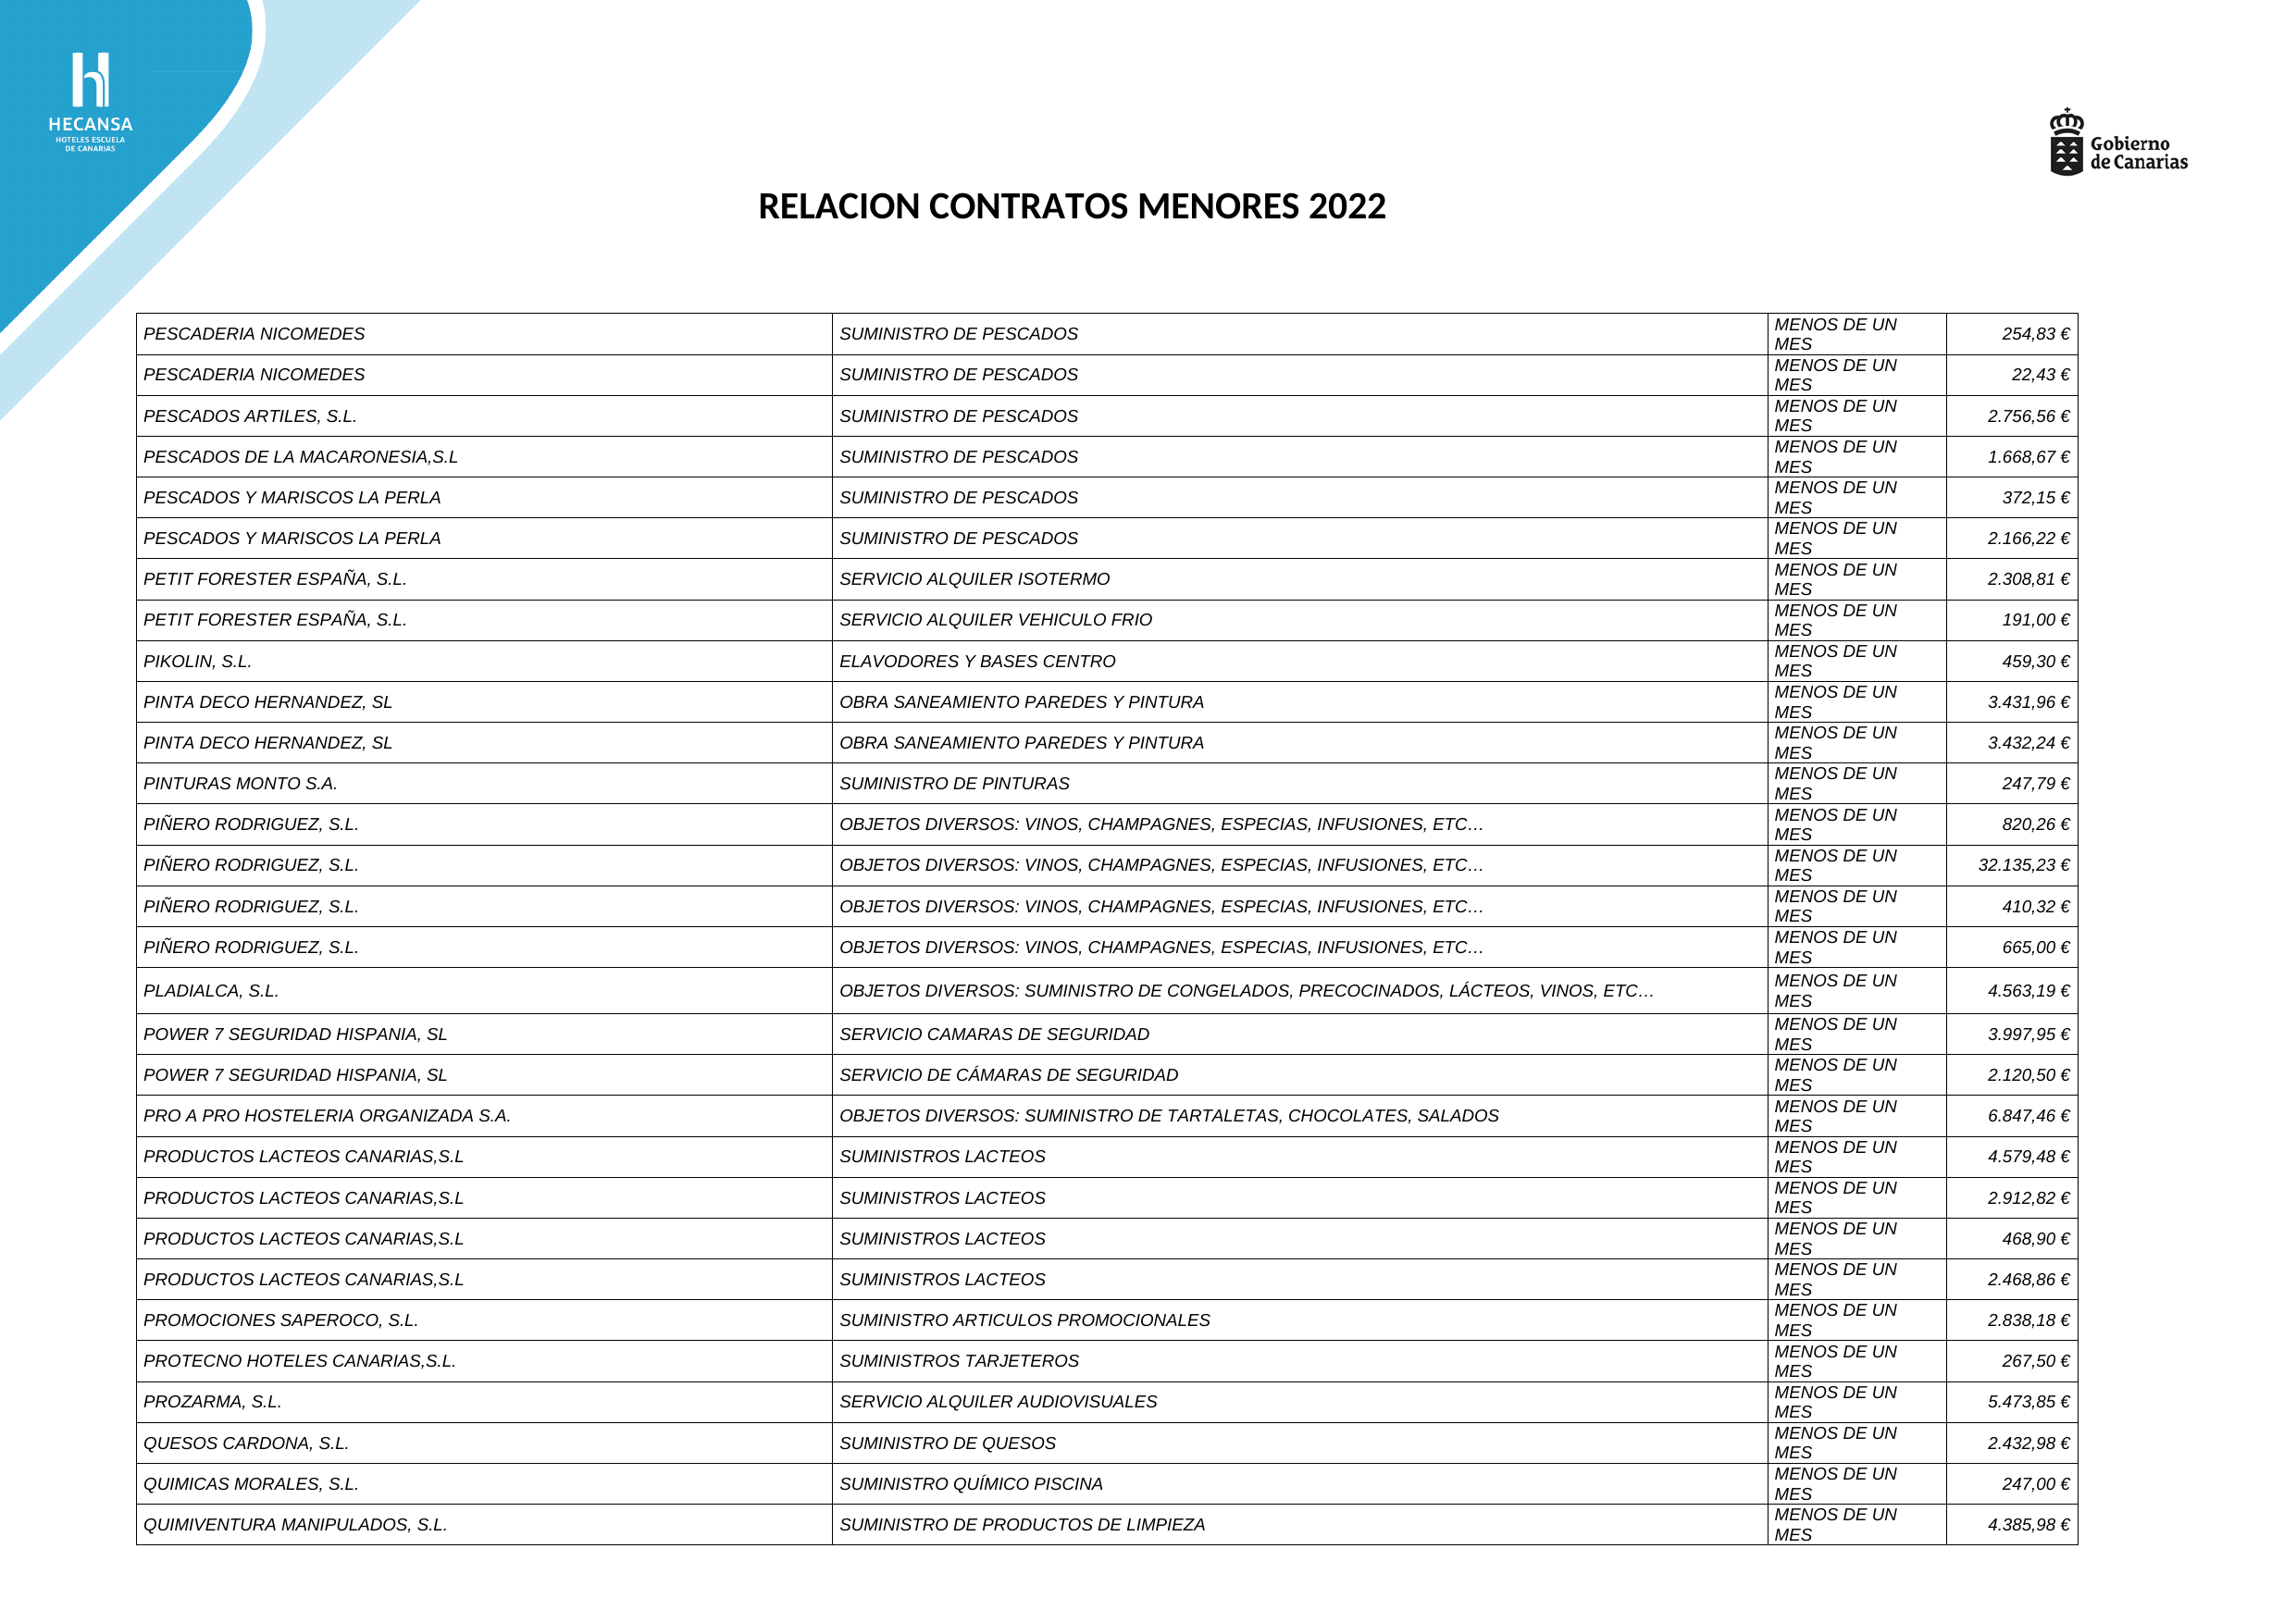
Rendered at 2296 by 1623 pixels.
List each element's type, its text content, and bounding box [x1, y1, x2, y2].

table_cell PRODUCTOS LACTEOS CANARIAS,S.L [137, 1137, 832, 1177]
table_cell SUMINISTRO DE QUESOS [833, 1423, 1768, 1463]
table_cell 3.431,96 € [1947, 682, 2078, 722]
table_cell OBJETOS DIVERSOS: VINOS, CHAMPAGNES, ESPECIAS, INFUSIONES, ETC… [833, 927, 1768, 967]
table_cell OBJETOS DIVERSOS: SUMINISTRO DE CONGELADOS, PRECOCINADOS, LÁCTEOS, VINOS, ETC… [833, 968, 1768, 1013]
table_cell SERVICIO CAMARAS DE SEGURIDAD [833, 1014, 1768, 1054]
table_cell 2.912,82 € [1947, 1178, 2078, 1218]
table_cell MENOS DE UN MES [1769, 314, 1946, 353]
table_cell 410,32 € [1947, 886, 2078, 926]
table_cell 247,79 € [1947, 763, 2078, 803]
table_cell OBJETOS DIVERSOS: SUMINISTRO DE TARTALETAS, CHOCOLATES, SALADOS [833, 1096, 1768, 1135]
table_cell SUMINISTRO DE PESCADOS [833, 477, 1768, 517]
table_cell 4.579,48 € [1947, 1137, 2078, 1177]
table_cell 2.308,81 € [1947, 559, 2078, 599]
table_cell PIÑERO RODRIGUEZ, S.L. [137, 927, 832, 967]
table_cell 2.838,18 € [1947, 1300, 2078, 1340]
table_cell OBJETOS DIVERSOS: VINOS, CHAMPAGNES, ESPECIAS, INFUSIONES, ETC… [833, 846, 1768, 886]
table_cell MENOS DE UN MES [1769, 846, 1946, 886]
table_cell QUESOS CARDONA, S.L. [137, 1423, 832, 1463]
table_cell 267,50 € [1947, 1341, 2078, 1381]
table_cell PRO A PRO HOSTELERIA ORGANIZADA S.A. [137, 1096, 832, 1135]
table_cell PETIT FORESTER ESPAÑA, S.L. [137, 601, 832, 640]
table_cell 2.432,98 € [1947, 1423, 2078, 1463]
table_cell MENOS DE UN MES [1769, 804, 1946, 844]
table_cell OBJETOS DIVERSOS: VINOS, CHAMPAGNES, ESPECIAS, INFUSIONES, ETC… [833, 886, 1768, 926]
table_cell PESCADOS ARTILES, S.L. [137, 396, 832, 436]
table_cell MENOS DE UN MES [1769, 1178, 1946, 1218]
table_cell 2.468,86 € [1947, 1259, 2078, 1299]
table_cell OBRA SANEAMIENTO PAREDES Y PINTURA [833, 723, 1768, 762]
table_cell SUMINISTRO QUÍMICO PISCINA [833, 1464, 1768, 1504]
table_cell SUMINISTROS LACTEOS [833, 1178, 1768, 1218]
table_cell 3.997,95 € [1947, 1014, 2078, 1054]
table_cell 2.756,56 € [1947, 396, 2078, 436]
table_cell PRODUCTOS LACTEOS CANARIAS,S.L [137, 1178, 832, 1218]
table_cell 1.668,67 € [1947, 437, 2078, 477]
table_cell SUMINISTROS LACTEOS [833, 1219, 1768, 1258]
table_cell MENOS DE UN MES [1769, 1096, 1946, 1135]
table_cell 32.135,23 € [1947, 846, 2078, 886]
table_cell PROTECNO HOTELES CANARIAS,S.L. [137, 1341, 832, 1381]
table_cell PESCADERIA NICOMEDES [137, 314, 832, 353]
table_cell 3.432,24 € [1947, 723, 2078, 762]
table_cell 2.120,50 € [1947, 1055, 2078, 1095]
table_cell MENOS DE UN MES [1769, 1382, 1946, 1422]
table_cell OBRA SANEAMIENTO PAREDES Y PINTURA [833, 682, 1768, 722]
table_cell ELAVODORES Y BASES CENTRO [833, 641, 1768, 681]
table_cell SUMINISTRO DE PESCADOS [833, 396, 1768, 436]
table_cell MENOS DE UN MES [1769, 1259, 1946, 1299]
table_cell MENOS DE UN MES [1769, 601, 1946, 640]
table_cell SUMINISTRO DE PRODUCTOS DE LIMPIEZA [833, 1505, 1768, 1544]
table_cell 820,26 € [1947, 804, 2078, 844]
table_cell PESCADOS DE LA MACARONESIA,S.L [137, 437, 832, 477]
table_cell 191,00 € [1947, 601, 2078, 640]
table_cell OBJETOS DIVERSOS: VINOS, CHAMPAGNES, ESPECIAS, INFUSIONES, ETC… [833, 804, 1768, 844]
table_cell PINTA DECO HERNANDEZ, SL [137, 723, 832, 762]
table_cell MENOS DE UN MES [1769, 1219, 1946, 1258]
table_cell MENOS DE UN MES [1769, 1505, 1946, 1544]
table_cell SUMINISTRO ARTICULOS PROMOCIONALES [833, 1300, 1768, 1340]
table_cell SERVICIO ALQUILER VEHICULO FRIO [833, 601, 1768, 640]
table_cell MENOS DE UN MES [1769, 559, 1946, 599]
table_cell 372,15 € [1947, 477, 2078, 517]
table_cell POWER 7 SEGURIDAD HISPANIA, SL [137, 1014, 832, 1054]
table_cell QUIMICAS MORALES, S.L. [137, 1464, 832, 1504]
table_cell 254,83 € [1947, 314, 2078, 353]
table_cell PESCADOS Y MARISCOS LA PERLA [137, 477, 832, 517]
table_cell MENOS DE UN MES [1769, 1014, 1946, 1054]
table_cell PESCADERIA NICOMEDES [137, 355, 832, 395]
table_cell PIKOLIN, S.L. [137, 641, 832, 681]
table_cell PINTA DECO HERNANDEZ, SL [137, 682, 832, 722]
table_cell SUMINISTRO DE PESCADOS [833, 437, 1768, 477]
table_cell SUMINISTROS LACTEOS [833, 1259, 1768, 1299]
table_cell PRODUCTOS LACTEOS CANARIAS,S.L [137, 1219, 832, 1258]
table_cell 4.563,19 € [1947, 968, 2078, 1013]
table_cell 2.166,22 € [1947, 518, 2078, 558]
table_cell QUIMIVENTURA MANIPULADOS, S.L. [137, 1505, 832, 1544]
table_cell 4.385,98 € [1947, 1505, 2078, 1544]
table_cell SERVICIO DE CÁMARAS DE SEGURIDAD [833, 1055, 1768, 1095]
table_cell MENOS DE UN MES [1769, 968, 1946, 1013]
table_cell MENOS DE UN MES [1769, 886, 1946, 926]
table_cell SUMINISTRO DE PESCADOS [833, 314, 1768, 353]
table_cell 247,00 € [1947, 1464, 2078, 1504]
table_cell SUMINISTROS LACTEOS [833, 1137, 1768, 1177]
table_cell SUMINISTRO DE PESCADOS [833, 518, 1768, 558]
table_cell MENOS DE UN MES [1769, 723, 1946, 762]
table_cell MENOS DE UN MES [1769, 477, 1946, 517]
table_cell PINTURAS MONTO S.A. [137, 763, 832, 803]
table_cell SERVICIO ALQUILER ISOTERMO [833, 559, 1768, 599]
table_cell MENOS DE UN MES [1769, 1300, 1946, 1340]
table_cell MENOS DE UN MES [1769, 437, 1946, 477]
table_cell SUMINISTROS TARJETEROS [833, 1341, 1768, 1381]
table_cell SUMINISTRO DE PESCADOS [833, 355, 1768, 395]
table_cell 6.847,46 € [1947, 1096, 2078, 1135]
table_cell MENOS DE UN MES [1769, 763, 1946, 803]
table_cell 459,30 € [1947, 641, 2078, 681]
table_cell PLADIALCA, S.L. [137, 968, 832, 1013]
table_cell PROZARMA, S.L. [137, 1382, 832, 1422]
table_cell 22,43 € [1947, 355, 2078, 395]
table_cell MENOS DE UN MES [1769, 1464, 1946, 1504]
table_cell 5.473,85 € [1947, 1382, 2078, 1422]
table_cell MENOS DE UN MES [1769, 682, 1946, 722]
table_cell MENOS DE UN MES [1769, 518, 1946, 558]
table_cell PIÑERO RODRIGUEZ, S.L. [137, 886, 832, 926]
table_cell 468,90 € [1947, 1219, 2078, 1258]
table_cell SERVICIO ALQUILER AUDIOVISUALES [833, 1382, 1768, 1422]
table_cell 665,00 € [1947, 927, 2078, 967]
table_cell POWER 7 SEGURIDAD HISPANIA, SL [137, 1055, 832, 1095]
table_cell MENOS DE UN MES [1769, 641, 1946, 681]
table_cell MENOS DE UN MES [1769, 1055, 1946, 1095]
table_cell MENOS DE UN MES [1769, 1341, 1946, 1381]
table_cell MENOS DE UN MES [1769, 927, 1946, 967]
table_cell MENOS DE UN MES [1769, 1423, 1946, 1463]
table_cell MENOS DE UN MES [1769, 396, 1946, 436]
table_cell MENOS DE UN MES [1769, 355, 1946, 395]
table_cell PROMOCIONES SAPEROCO, S.L. [137, 1300, 832, 1340]
table_cell PRODUCTOS LACTEOS CANARIAS,S.L [137, 1259, 832, 1299]
table_cell PESCADOS Y MARISCOS LA PERLA [137, 518, 832, 558]
table_cell PETIT FORESTER ESPAÑA, S.L. [137, 559, 832, 599]
table_cell SUMINISTRO DE PINTURAS [833, 763, 1768, 803]
table_cell MENOS DE UN MES [1769, 1137, 1946, 1177]
table_cell PIÑERO RODRIGUEZ, S.L. [137, 804, 832, 844]
table_cell PIÑERO RODRIGUEZ, S.L. [137, 846, 832, 886]
